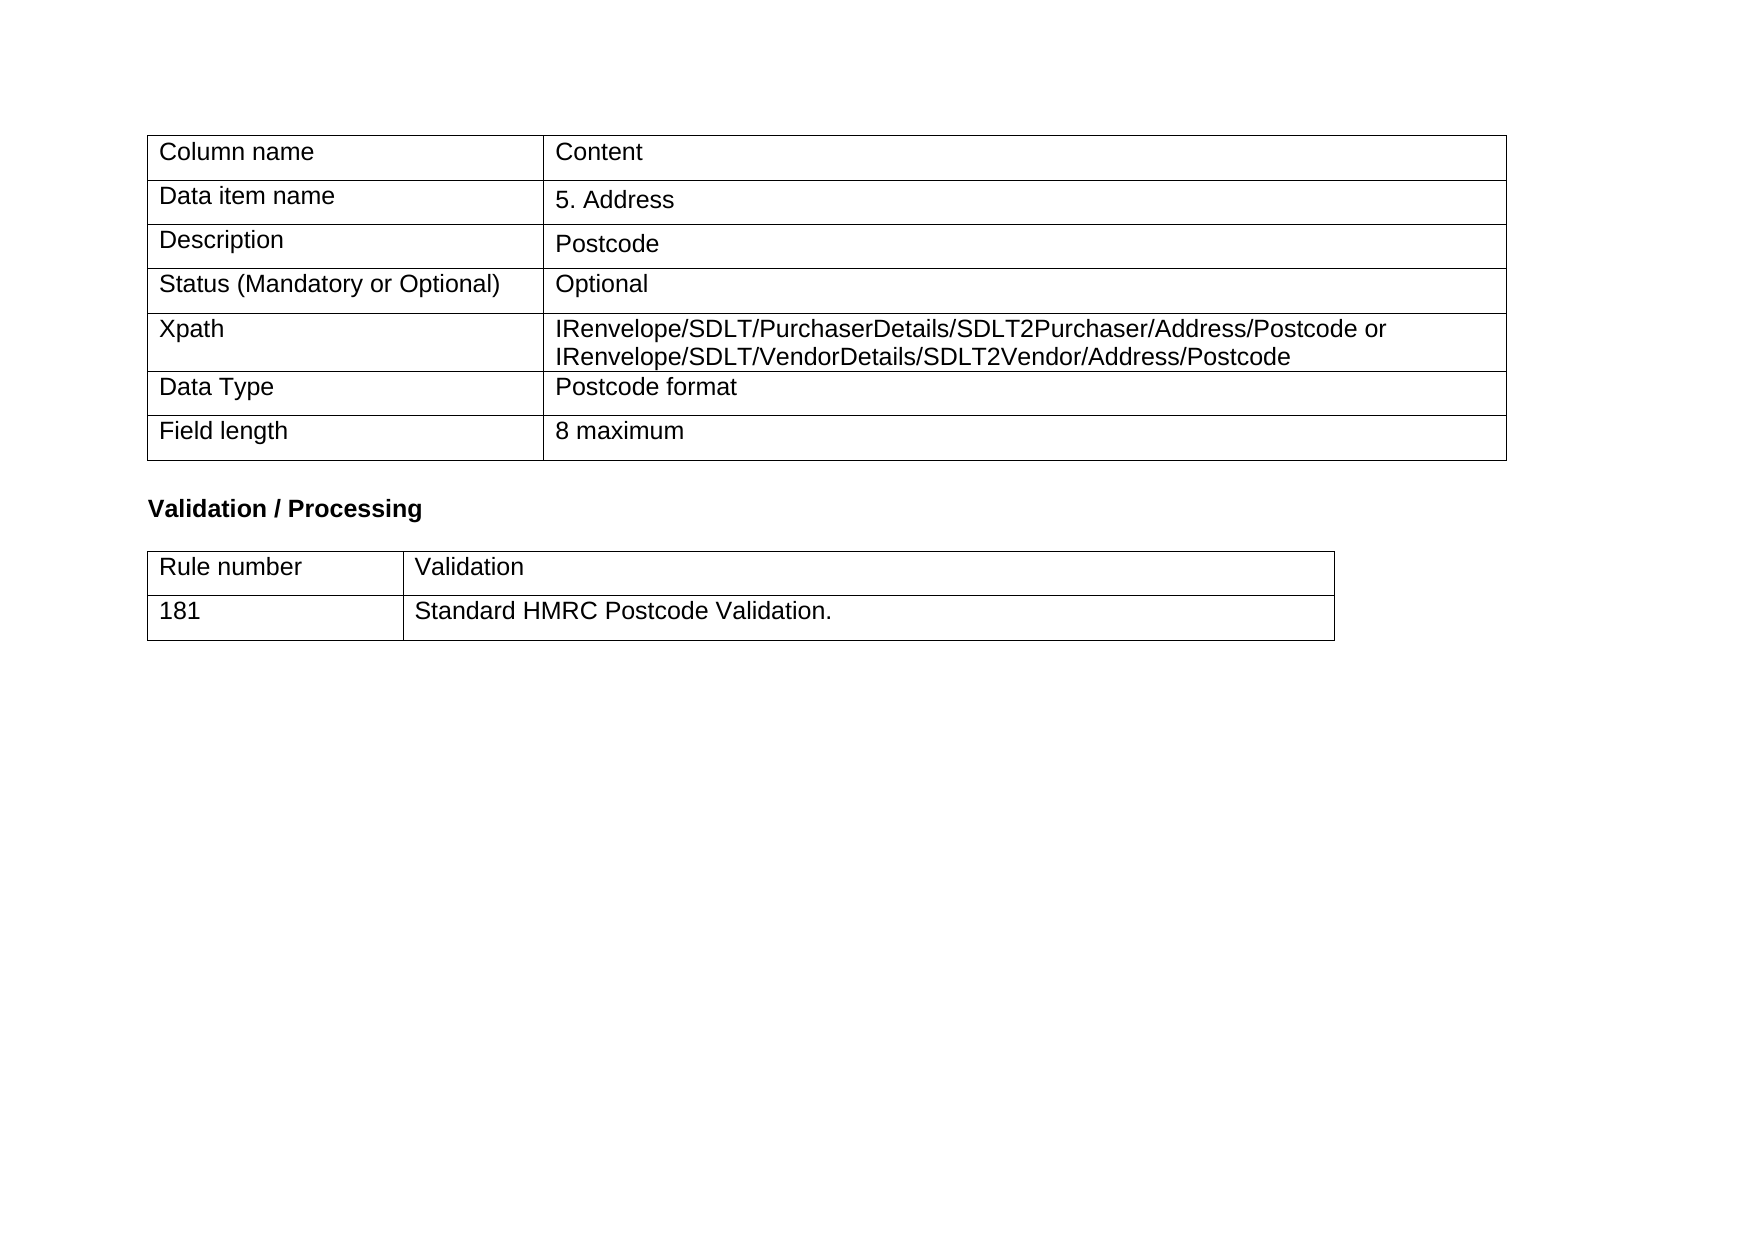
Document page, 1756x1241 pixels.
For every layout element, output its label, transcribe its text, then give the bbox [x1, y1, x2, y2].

table_cell IRenvelope/SDLT/PurchaserDetails/SDLT2Purchaser/Address/Postcode or IRenvelope/SDLT/VendorDetails/SDLT2Vendor/Address/Postcode [544, 314, 1506, 371]
table_cell Postcode format [544, 372, 1506, 415]
table_cell Description [148, 225, 543, 268]
subtitle Validation / Processing [148, 493, 1515, 522]
table_cell Field length [148, 416, 543, 459]
table_cell Optional [544, 269, 1506, 312]
table_header Content [544, 136, 1506, 180]
table_cell Standard HMRC Postcode Validation. [404, 596, 1334, 639]
table_cell 181 [148, 596, 403, 639]
table_cell Data item name [148, 181, 543, 224]
table_cell Postcode [544, 225, 1506, 268]
table_cell 5. Address [544, 181, 1506, 224]
table_cell 8 maximum [544, 416, 1506, 459]
table_header Rule number [148, 552, 403, 595]
table_header Validation [404, 552, 1334, 595]
table_cell Xpath [148, 314, 543, 371]
table_header Column name [148, 136, 543, 180]
table_cell Status (Mandatory or Optional) [148, 269, 543, 312]
table_cell Data Type [148, 372, 543, 415]
